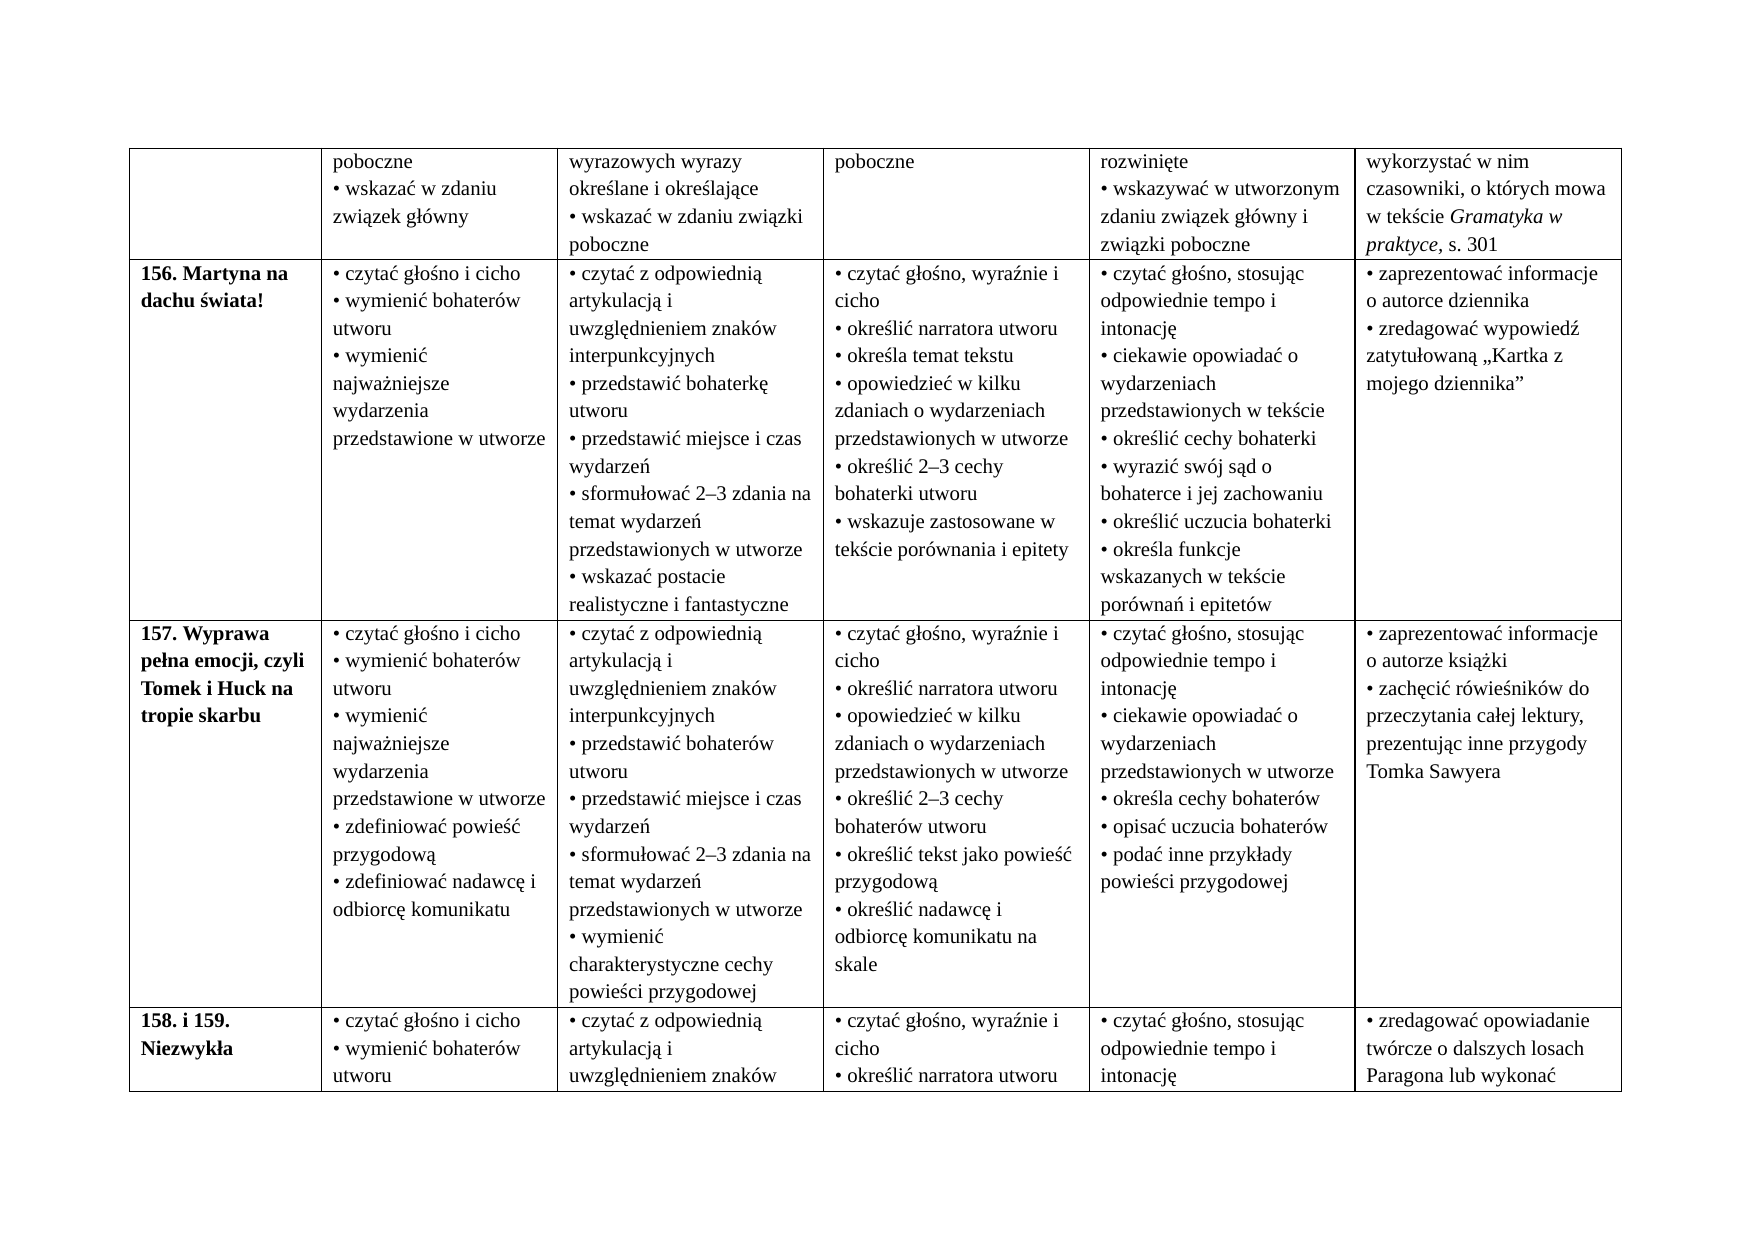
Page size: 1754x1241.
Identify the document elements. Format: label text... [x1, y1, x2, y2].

table_cell poboczne [824, 149, 1089, 259]
table_cell [130, 149, 321, 259]
table_cell • czytać głośno, wyraźnie i cicho • określić narratora utworu • opowiedzieć w kilku zdaniach o wydarzeniach przedstawionych w utworze • określić 2–3 cechy bohaterów utworu • określić tekst jako powieść przygodową • określić nadawcę i odbiorcę komunikatu na skale [824, 621, 1089, 1007]
table_cell • czytać z odpowiednią artykulacją i uwzględnieniem znaków interpunkcyjnych • przedstawić bohaterów utworu • przedstawić miejsce i czas wydarzeń • sformułować 2–3 zdania na temat wydarzeń przedstawionych w utworze • wymienić charakterystyczne cechy powieści przygodowej [558, 621, 823, 1007]
table_cell wyrazowych wyrazy określane i określające • wskazać w zdaniu związki poboczne [558, 149, 823, 259]
table_cell • zaprezentować informacje o autorze książki • zachęcić rówieśników do przeczytania całej lektury, prezentując inne przygody Tomka Sawyera [1356, 621, 1621, 1007]
table_cell • czytać głośno i cicho • wymienić bohaterów utworu • wymienić najważniejsze wydarzenia przedstawione w utworze • zdefiniować powieść przygodową • zdefiniować nadawcę i odbiorcę komunikatu [322, 621, 557, 1007]
table_cell rozwinięte • wskazywać w utworzonym zdaniu związek główny i związki poboczne [1090, 149, 1354, 259]
table_cell • zaprezentować informacje o autorce dziennika • zredagować wypowiedź zatytułowaną „Kartka z mojego dziennika” [1356, 260, 1621, 619]
table_cell • zredagować opowiadanie twórcze o dalszych losach Paragona lub wykonać [1356, 1008, 1621, 1091]
table_cell • czytać głośno, stosując odpowiednie tempo i intonację • ciekawie opowiadać o wydarzeniach przedstawionych w utworze • określa cechy bohaterów • opisać uczucia bohaterów • podać inne przykłady powieści przygodowej [1090, 621, 1354, 1007]
table_cell • czytać głośno, wyraźnie i cicho • określić narratora utworu • określa temat tekstu • opowiedzieć w kilku zdaniach o wydarzeniach przedstawionych w utworze • określić 2–3 cechy bohaterki utworu • wskazuje zastosowane w tekście porównania i epitety [824, 260, 1089, 619]
table_cell 157. Wyprawa pełna emocji, czyli Tomek i Huck na tropie skarbu [130, 621, 321, 1007]
table_cell • czytać głośno, stosując odpowiednie tempo i intonację [1090, 1008, 1354, 1091]
table_cell poboczne • wskazać w zdaniu związek główny [322, 149, 557, 259]
table_cell • czytać głośno i cicho • wymienić bohaterów utworu [322, 1008, 557, 1091]
table_cell 158. i 159. Niezwykła [130, 1008, 321, 1091]
table_cell • czytać głośno, stosując odpowiednie tempo i intonację • ciekawie opowiadać o wydarzeniach przedstawionych w tekście • określić cechy bohaterki • wyrazić swój sąd o bohaterce i jej zachowaniu • określić uczucia bohaterki • określa funkcje wskazanych w tekście porównań i epitetów [1090, 260, 1354, 619]
table_cell • czytać z odpowiednią artykulacją i uwzględnieniem znaków interpunkcyjnych • przedstawić bohaterkę utworu • przedstawić miejsce i czas wydarzeń • sformułować 2–3 zdania na temat wydarzeń przedstawionych w utworze • wskazać postacie realistyczne i fantastyczne [558, 260, 823, 619]
table_cell • czytać głośno i cicho • wymienić bohaterów utworu • wymienić najważniejsze wydarzenia przedstawione w utworze [322, 260, 557, 619]
table_cell wykorzystać w nim czasowniki, o których mowa w tekście Gramatyka w praktyce, s. 301 [1356, 149, 1621, 259]
table_cell 156. Martyna na dachu świata! [130, 260, 321, 619]
table_cell • czytać głośno, wyraźnie i cicho • określić narratora utworu [824, 1008, 1089, 1091]
table_cell • czytać z odpowiednią artykulacją i uwzględnieniem znaków [558, 1008, 823, 1091]
